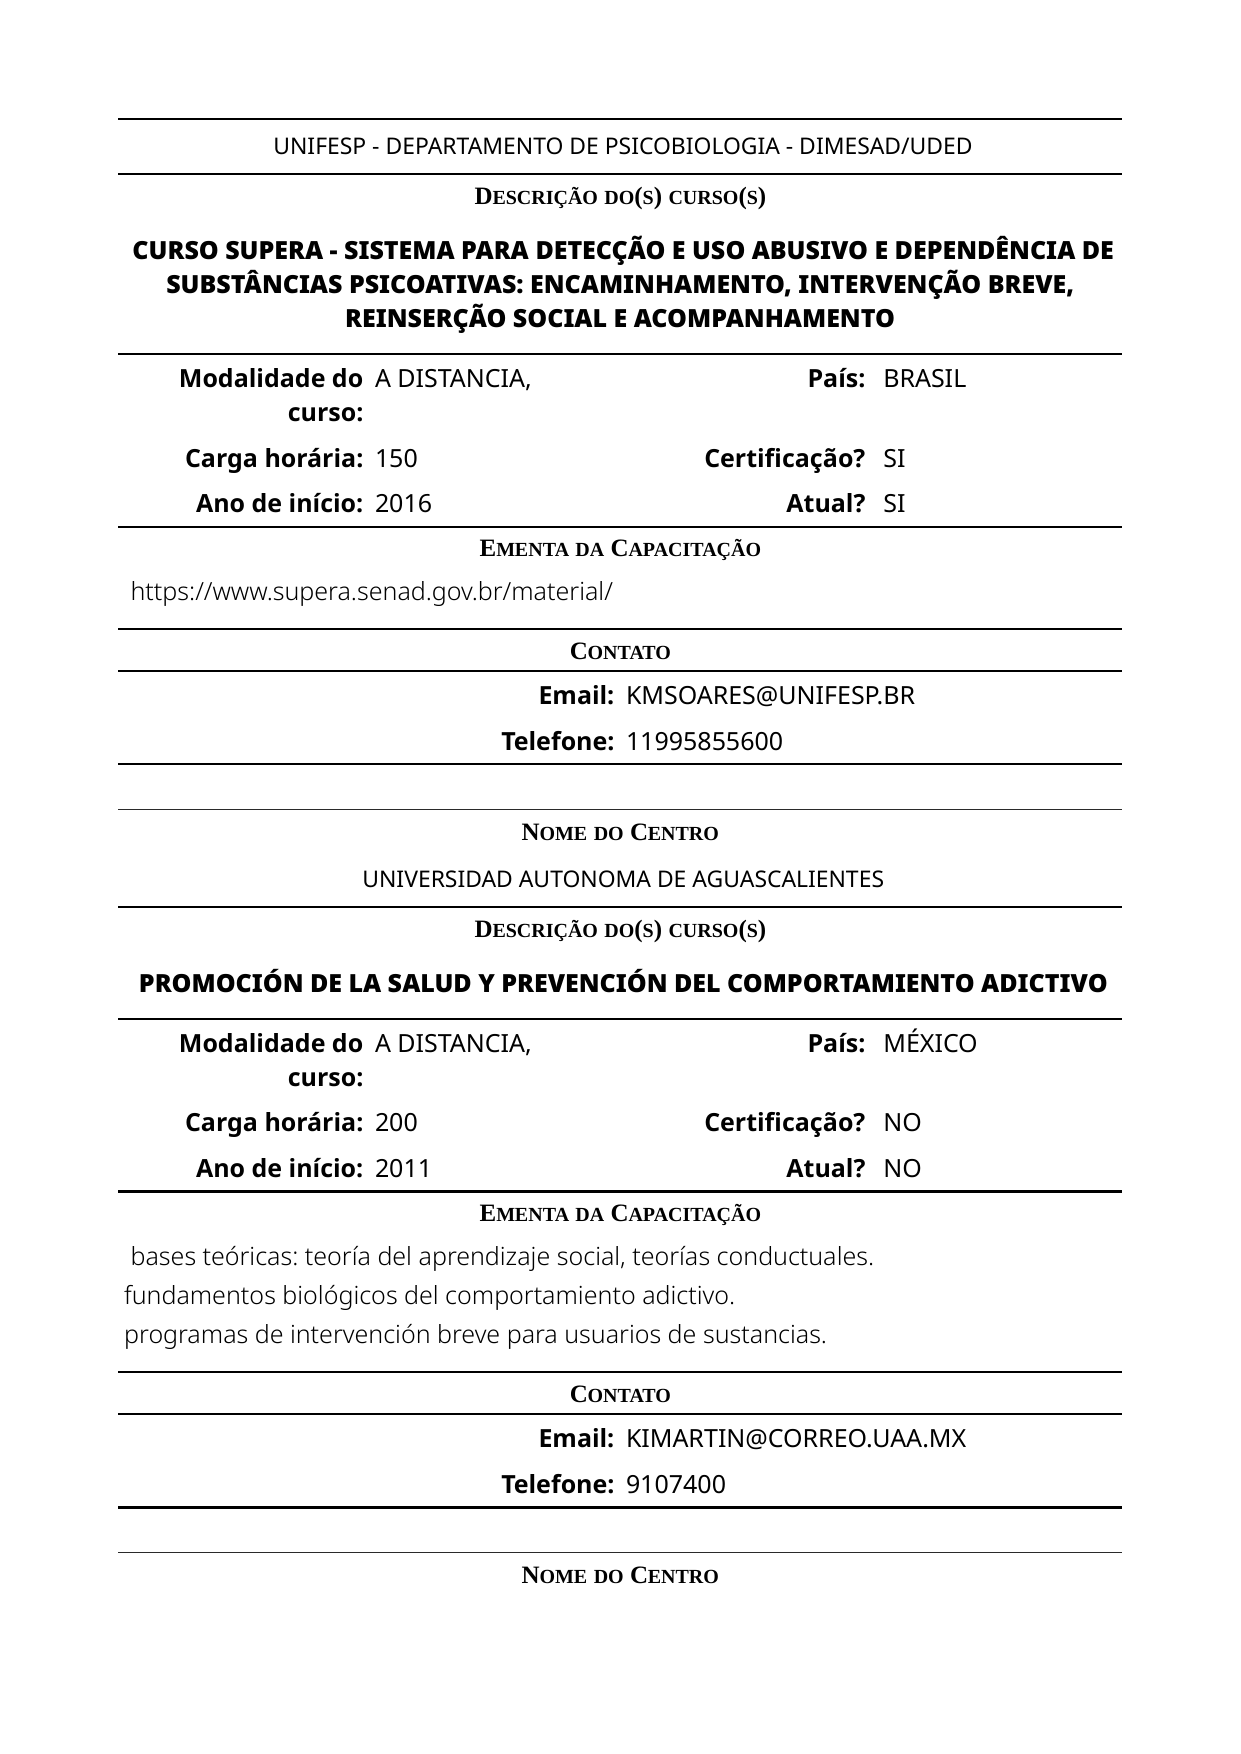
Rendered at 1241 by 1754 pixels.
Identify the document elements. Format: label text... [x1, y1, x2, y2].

table_cell Certificação? [620, 435, 871, 480]
table_cell KMSOARES@UNIFESP.BR [620, 672, 1122, 718]
table_cell Certificação? [620, 1099, 871, 1145]
table_cell 2011 [369, 1145, 620, 1190]
table_cell PROMOCIÓN DE LA SALUD Y PREVENCIÓN DEL COMPORTAMIENTO ADICTIVO [118, 948, 1122, 1018]
table_cell País: [620, 1020, 871, 1099]
table_header Nome do Centro [118, 1554, 1122, 1594]
table_cell Telefone: [118, 718, 620, 763]
table_cell Atual? [620, 1145, 871, 1190]
table_cell UNIFESP - DEPARTAMENTO DE PSICOBIOLOGIA - DIMESAD/UDED [118, 120, 1122, 173]
table_cell Telefone: [118, 1461, 620, 1506]
table_cell Contato [118, 630, 1122, 670]
table_cell Ano de início: [118, 480, 369, 526]
table_cell 2016 [369, 480, 620, 526]
table_cell Modalidade do curso: [118, 355, 369, 434]
table_cell 9107400 [620, 1461, 1122, 1506]
table_cell Ano de início: [118, 1145, 369, 1190]
table_cell Descrição do(s) curso(s) [118, 908, 1122, 948]
table_cell MÉXICO [871, 1020, 1122, 1099]
table_cell HTTPS://WWW.SUPERA.SENAD.GOV.BR/MATERIAL/ [118, 568, 1122, 628]
table_cell Email: [118, 672, 620, 718]
table_cell País: [620, 355, 871, 434]
table_cell Carga horária: [118, 435, 369, 480]
table_cell A DISTANCIA, [369, 355, 620, 434]
table_cell Atual? [620, 480, 871, 526]
table_cell Ementa da Capacitação [118, 1193, 1122, 1233]
table_cell KIMARTIN@CORREO.UAA.MX [620, 1415, 1122, 1461]
table_cell 150 [369, 435, 620, 480]
table_cell Modalidade do curso: [118, 1020, 369, 1099]
table_cell 200 [369, 1099, 620, 1145]
table_cell BRASIL [871, 355, 1122, 434]
table_cell Carga horária: [118, 1099, 369, 1145]
table_cell Descrição do(s) curso(s) [118, 175, 1122, 215]
table_cell Ementa da Capacitação [118, 528, 1122, 568]
table_cell UNIVERSIDAD AUTONOMA DE AGUASCALIENTES [118, 851, 1122, 906]
table_cell SI [871, 480, 1122, 526]
table_cell 11995855600 [620, 718, 1122, 763]
table_cell CURSO SUPERA - SISTEMA PARA DETECÇÃO E USO ABUSIVO E DEPENDÊNCIA DE SUBSTÂNCIAS PSICOATIVAS: ENCAMINHAMENTO, INTERVENÇÃO BREVE, REINSERÇÃO SOCIAL E ACOMPANHAMENTO [118, 215, 1122, 353]
table_cell SI [871, 435, 1122, 480]
table_cell BASES TEÓRICAS: TEORÍA DEL APRENDIZAJE SOCIAL, TEORÍAS CONDUCTUALES. FUNDAMENTOS BIOLÓGICOS DEL COMPORTAMIENTO ADICTIVO. PROGRAMAS DE INTERVENCIÓN BREVE PARA USUARIOS DE SUSTANCIAS. [118, 1233, 1122, 1371]
table_cell Contato [118, 1373, 1122, 1413]
table_header Nome do Centro [118, 811, 1122, 851]
table_cell NO [871, 1099, 1122, 1145]
table_cell Email: [118, 1415, 620, 1461]
table_cell A DISTANCIA, [369, 1020, 620, 1099]
table_cell NO [871, 1145, 1122, 1190]
